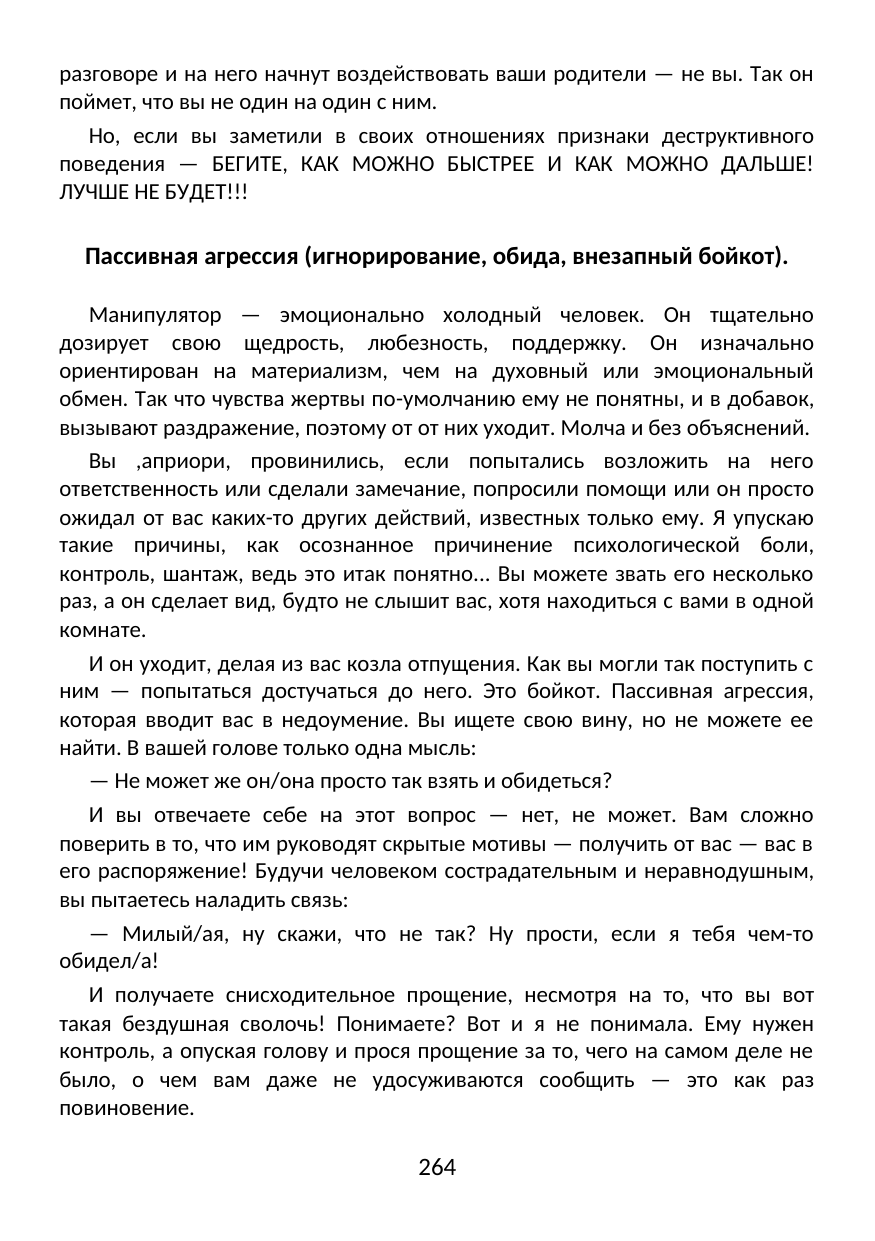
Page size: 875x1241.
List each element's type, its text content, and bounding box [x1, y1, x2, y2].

text — Не может же он/она просто так взять и обидеться? [59, 767, 815, 795]
subtitle Пассивная агрессия (игнорирование, обида, внезапный бойкот). [59, 241, 815, 271]
text И он уходит, делая из вас козла отпущения. Как вы могли так поступить с ним — попытаться достучаться до него. Это бойкот. Пассивная агрессия, которая вводит вас в недоумение. Вы ищете свою вину, но не можете ее найти. В вашей голове только одна мысль: [59, 649, 815, 761]
text И вы отвечаете себе на этот вопрос — нет, не может. Вам сложно поверить в то, что им руководят скрытые мотивы — получить от вас — вас в его распоряжение! Будучи человеком сострадательным и неравнодушным, вы пытаетесь наладить связь: [59, 801, 815, 913]
text Манипулятор — эмоционально холодный человек. Он тщательно дозирует свою щедрость, любезность, поддержку. Он изначально ориентирован на материализм, чем на духовный или эмоциональный обмен. Так что чувства жертвы по-умолчанию ему не понятны, и в добавок, вызывают раздражение, поэтому от от них уходит. Молча и без объяснений. [59, 301, 815, 441]
text Но, если вы заметили в своих отношениях признаки деструктивного поведения — БЕГИТЕ, КАК МОЖНО БЫСТРЕЕ И КАК МОЖНО ДАЛЬШЕ! ЛУЧШЕ НЕ БУДЕТ!!! [59, 121, 815, 205]
text разговоре и на него начнут воздействовать ваши родители — не вы. Так он поймет, что вы не один на один с ним. [59, 59, 815, 115]
text Вы ,априори, провинились, если попытались возложить на него ответственность или сделали замечание, попросили помощи или он просто ожидал от вас каких-то других действий, известных только ему. Я упускаю такие причины, как осознанное причинение психологической боли, контроль, шантаж, ведь это итак понятно... Вы можете звать его несколько раз, а он сделает вид, будто не слышит вас, хотя находиться с вами в одной комнате. [59, 447, 815, 643]
text И получаете снисходительное прощение, несмотря на то, что вы вот такая бездушная сволочь! Понимаете? Вот и я не понимала. Ему нужен контроль, а опуская голову и прося прощение за то, чего на самом деле не было, о чем вам даже не удосуживаются сообщить — это как раз повиновение. [59, 981, 815, 1121]
text — Милый/ая, ну скажи, что не так? Ну прости, если я тебя чем-то обидел/а! [59, 919, 815, 975]
